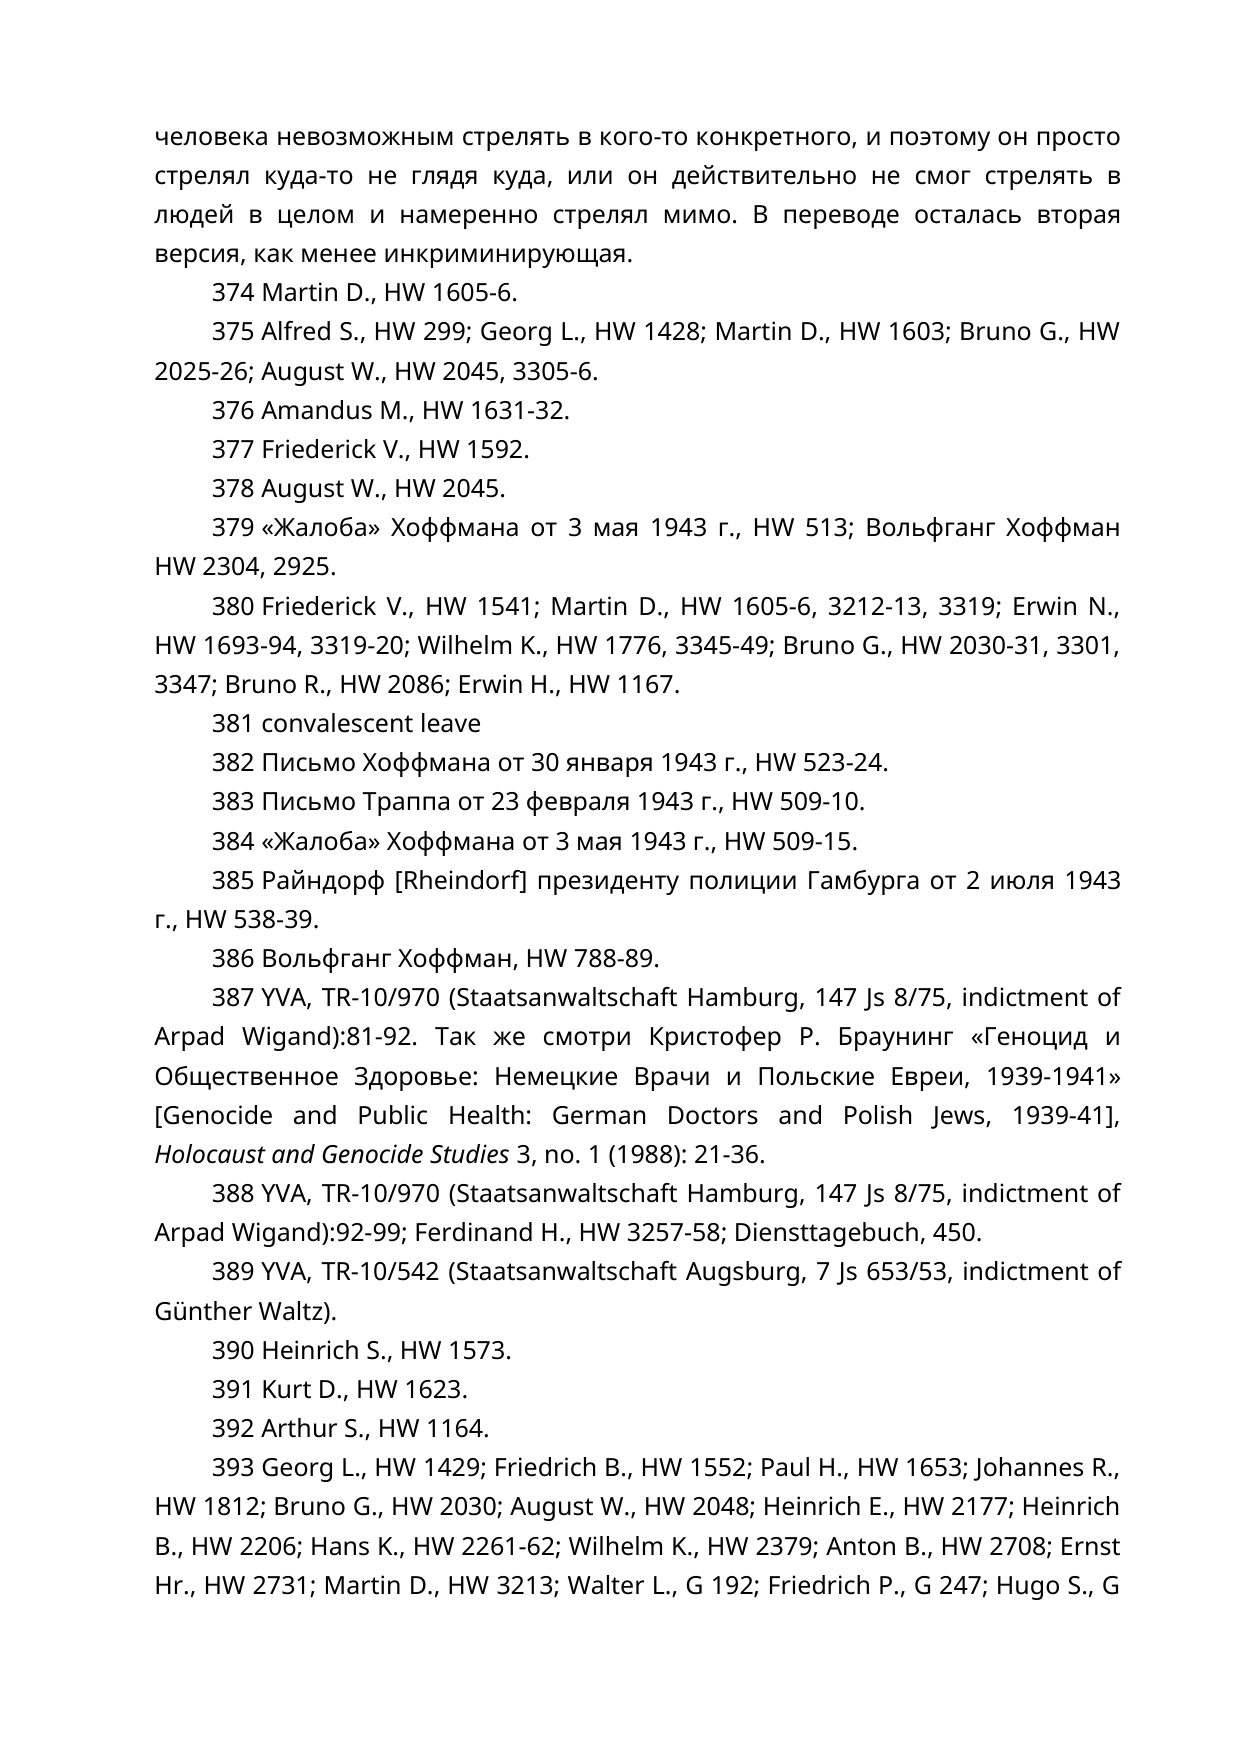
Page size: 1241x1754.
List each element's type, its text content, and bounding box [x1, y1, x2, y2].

text Вольфганг Хоффман, HW 788-89. [118, 941, 1122, 975]
text Kurt D., HW 1623. [118, 1371, 1122, 1406]
text Georg L., HW 1429; Friedrich B., HW 1552; Paul H., HW 1653; Johannes R., HW 1812; Bruno G., HW 2030; August W., HW 2048; Heinrich E., HW 2177; Heinrich B., HW 2206; Hans K., HW 2261-62; Wilhelm K., HW 2379; Anton B., HW 2708; Ernst Hr., HW 2731; Martin D., HW 3213; Walter L., G 192; Friedrich P., G 247; Hugo S., G [118, 1450, 1122, 1601]
text Amandus M., HW 1631-32. [118, 392, 1122, 426]
text Alfred S., HW 299; Georg L., HW 1428; Martin D., HW 1603; Bruno G., HW 2025-26; August W., HW 2045, 3305-6. [118, 314, 1122, 387]
text YVA, TR-10/970 (Staatsanwaltschaft Hamburg, 147 Js 8/75, indictment of Arpad Wigand):92-99; Ferdinand H., HW 3257-58; Diensttagebuch, 450. [118, 1176, 1122, 1249]
text Martin D., HW 1605-6. [118, 275, 1122, 309]
text Heinrich S., HW 1573. [118, 1332, 1122, 1366]
text convalescent leave [118, 706, 1122, 740]
text Письмо Хоффмана от 30 января 1943 г., HW 523-24. [118, 745, 1122, 779]
text Письмо Траппа от 23 февраля 1943 г., HW 509-10. [118, 784, 1122, 818]
text YVA, TR-10/542 (Staatsanwaltschaft Augsburg, 7 Js 653/53, indictment of Günther Waltz). [118, 1254, 1122, 1327]
text «Жалоба» Хоффмана от 3 мая 1943 г., HW 513; Вольфганг Хоффман HW 2304, 2925. [118, 510, 1122, 583]
text «Жалоба» Хоффмана от 3 мая 1943 г., HW 509-15. [118, 823, 1122, 857]
text человека невозможным стрелять в кого-то конкретного, и поэтому он просто стрелял куда-то не глядя куда, или он действительно не смог стрелять в людей в целом и намеренно стрелял мимо. В переводе осталась вторая версия, как менее инкриминирующая. [118, 118, 1122, 270]
text YVA, TR-10/970 (Staatsanwaltschaft Hamburg, 147 Js 8/75, indictment of Arpad Wigand):81-92. Так же смотри Кристофер Р. Браунинг «Геноцид и Общественное Здоровье: Немецкие Врачи и Польские Евреи, 1939-1941» [Genocide and Public Health: German Doctors and Polish Jews, 1939-41], Holocaust and Genocide Studies 3, no. 1 (1988): 21-36. [118, 980, 1122, 1171]
text Friederick V., HW 1541; Martin D., HW 1605-6, 3212-13, 3319; Erwin N., HW 1693-94, 3319-20; Wilhelm K., HW 1776, 3345-49; Bruno G., HW 2030-31, 3301, 3347; Bruno R., HW 2086; Erwin H., HW 1167. [118, 588, 1122, 701]
text Friederick V., HW 1592. [118, 431, 1122, 466]
text August W., HW 2045. [118, 471, 1122, 505]
text Arthur S., HW 1164. [118, 1411, 1122, 1445]
text Райндорф [Rheindorf] президенту полиции Гамбурга от 2 июля 1943 г., HW 538-39. [118, 862, 1122, 936]
